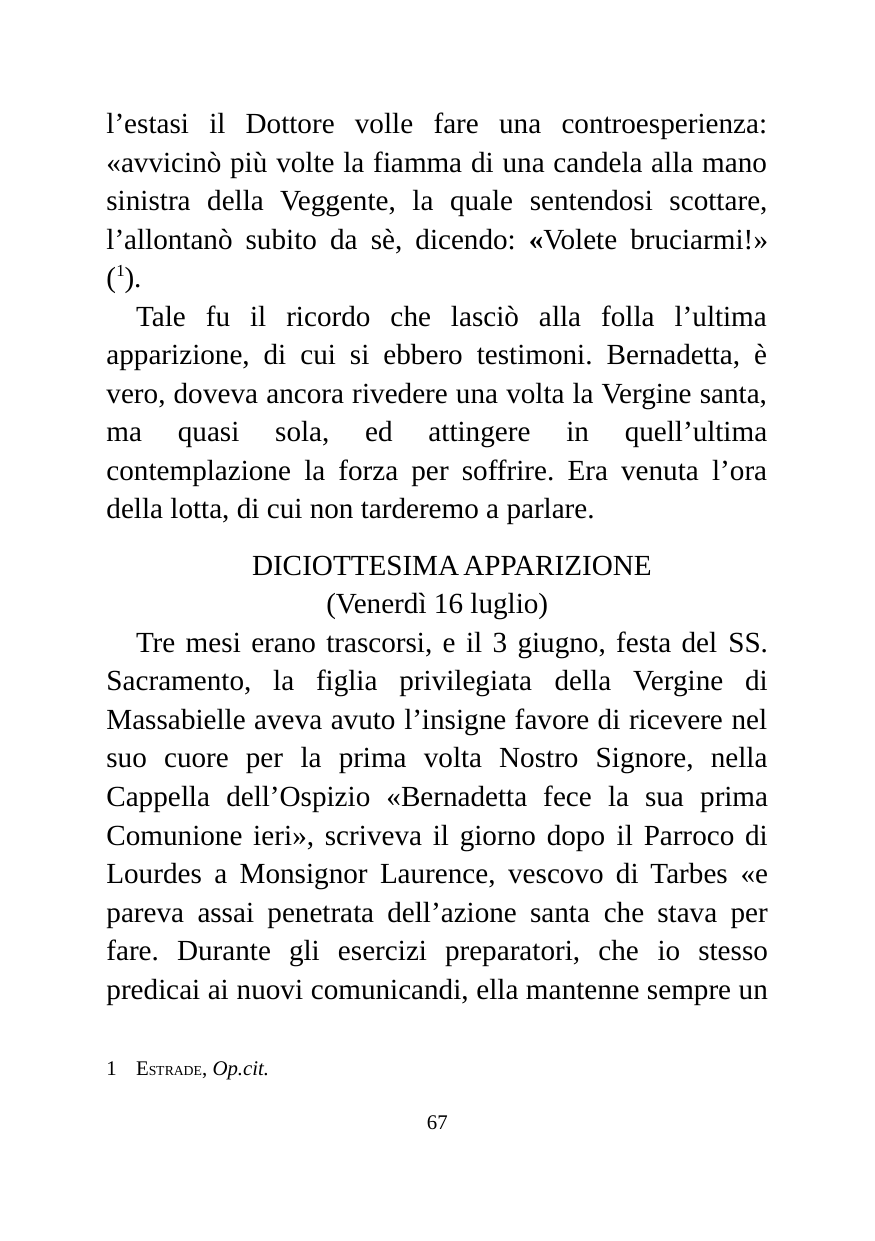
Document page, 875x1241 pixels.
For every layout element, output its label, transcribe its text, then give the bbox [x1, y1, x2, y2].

text Estrade, Op.cit. [106, 1056, 768, 1080]
text Tale fu il ricordo che lasciò alla folla l’ultima apparizione, di cui si ebbero testimoni. Bernadetta, è vero, doveva ancora rivedere una volta la Vergine santa, ma quasi sola, ed attingere in quell’ultima contemplazione la forza per soffrire. Era venuta l’ora della lotta, di cui non tarderemo a parlare. [106, 299, 768, 525]
text DICIOTTESIMA APPARIZIONE (Venerdì 16 luglio) [106, 548, 768, 620]
text l’estasi il Dottore volle fare una controesperienza: «avvicinò più volte la fiamma di una candela alla mano sinistra della Veggente, la quale sentendosi scottare, l’allontanò subito da sè, dicendo: «Volete bruciarmi!» (). [106, 106, 768, 294]
text Tre mesi erano trascorsi, e il 3 giugno, festa del SS. Sacramento, la figlia privilegiata della Vergine di Massabielle aveva avuto l’insigne favore di ricevere nel suo cuore per la prima volta Nostro Signore, nella Cappella dell’Ospizio «Bernadetta fece la sua prima Comunione ieri», scriveva il giorno dopo il Parroco di Lourdes a Monsignor Laurence, vescovo di Tarbes «e pareva assai penetrata dell’azione santa che stava per fare. Durante gli esercizi preparatori, che io stesso predicai ai nuovi comunicandi, ella mantenne sempre un [106, 625, 768, 1005]
